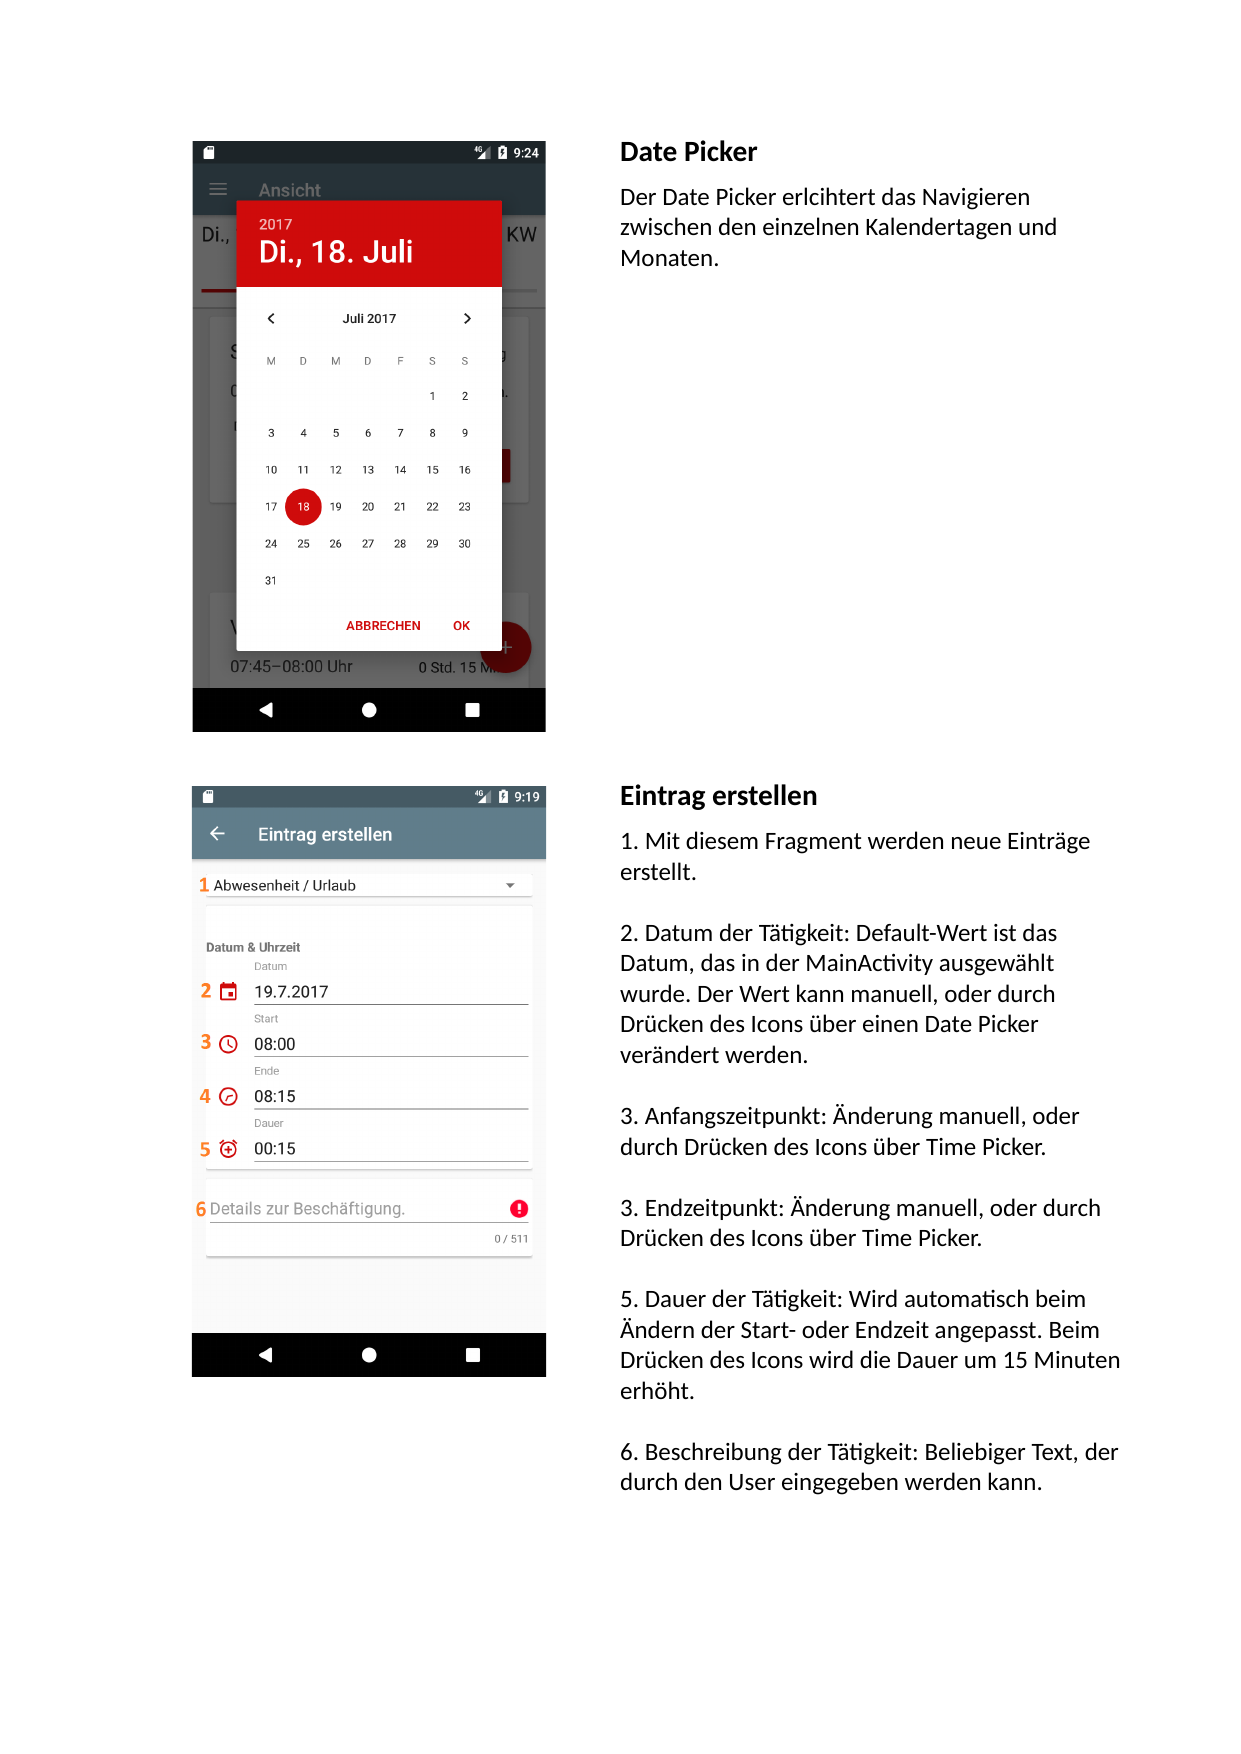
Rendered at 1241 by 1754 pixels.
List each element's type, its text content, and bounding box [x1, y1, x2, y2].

picture [191, 786, 547, 1377]
table_cell Date Picker Der Date Picker erlcihtert das Navigieren zwischen den einzelnen Kalendertagen und Monaten. [620, 118, 1122, 763]
picture [192, 141, 546, 732]
table_cell Eintrag erstellen 1. Mit diesem Fragment werden neue Einträge erstellt. 2. Datum der Tätigkeit: Default-Wert ist das Datum, das in der MainActivity ausgewählt wurde. Der Wert kann manuell, oder durch Drücken des Icons über einen Date Picker verändert werden. 3. Anfangszeitpunkt: Änderung manuell, oder durch Drücken des Icons über Time Picker. 3. Endzeitpunkt: Änderung manuell, oder durch Drücken des Icons über Time Picker. 5. Dauer der Tätigkeit: Wird automatisch beim Ändern der Start- oder Endzeit angepasst. Beim Drücken des Icons wird die Dauer um 15 Minuten erhöht. 6. Beschreibung der Tätigkeit: Beliebiger Text, der durch den User eingegeben werden kann. [620, 763, 1122, 1497]
table_cell [118, 763, 620, 1497]
table_cell [118, 118, 620, 763]
